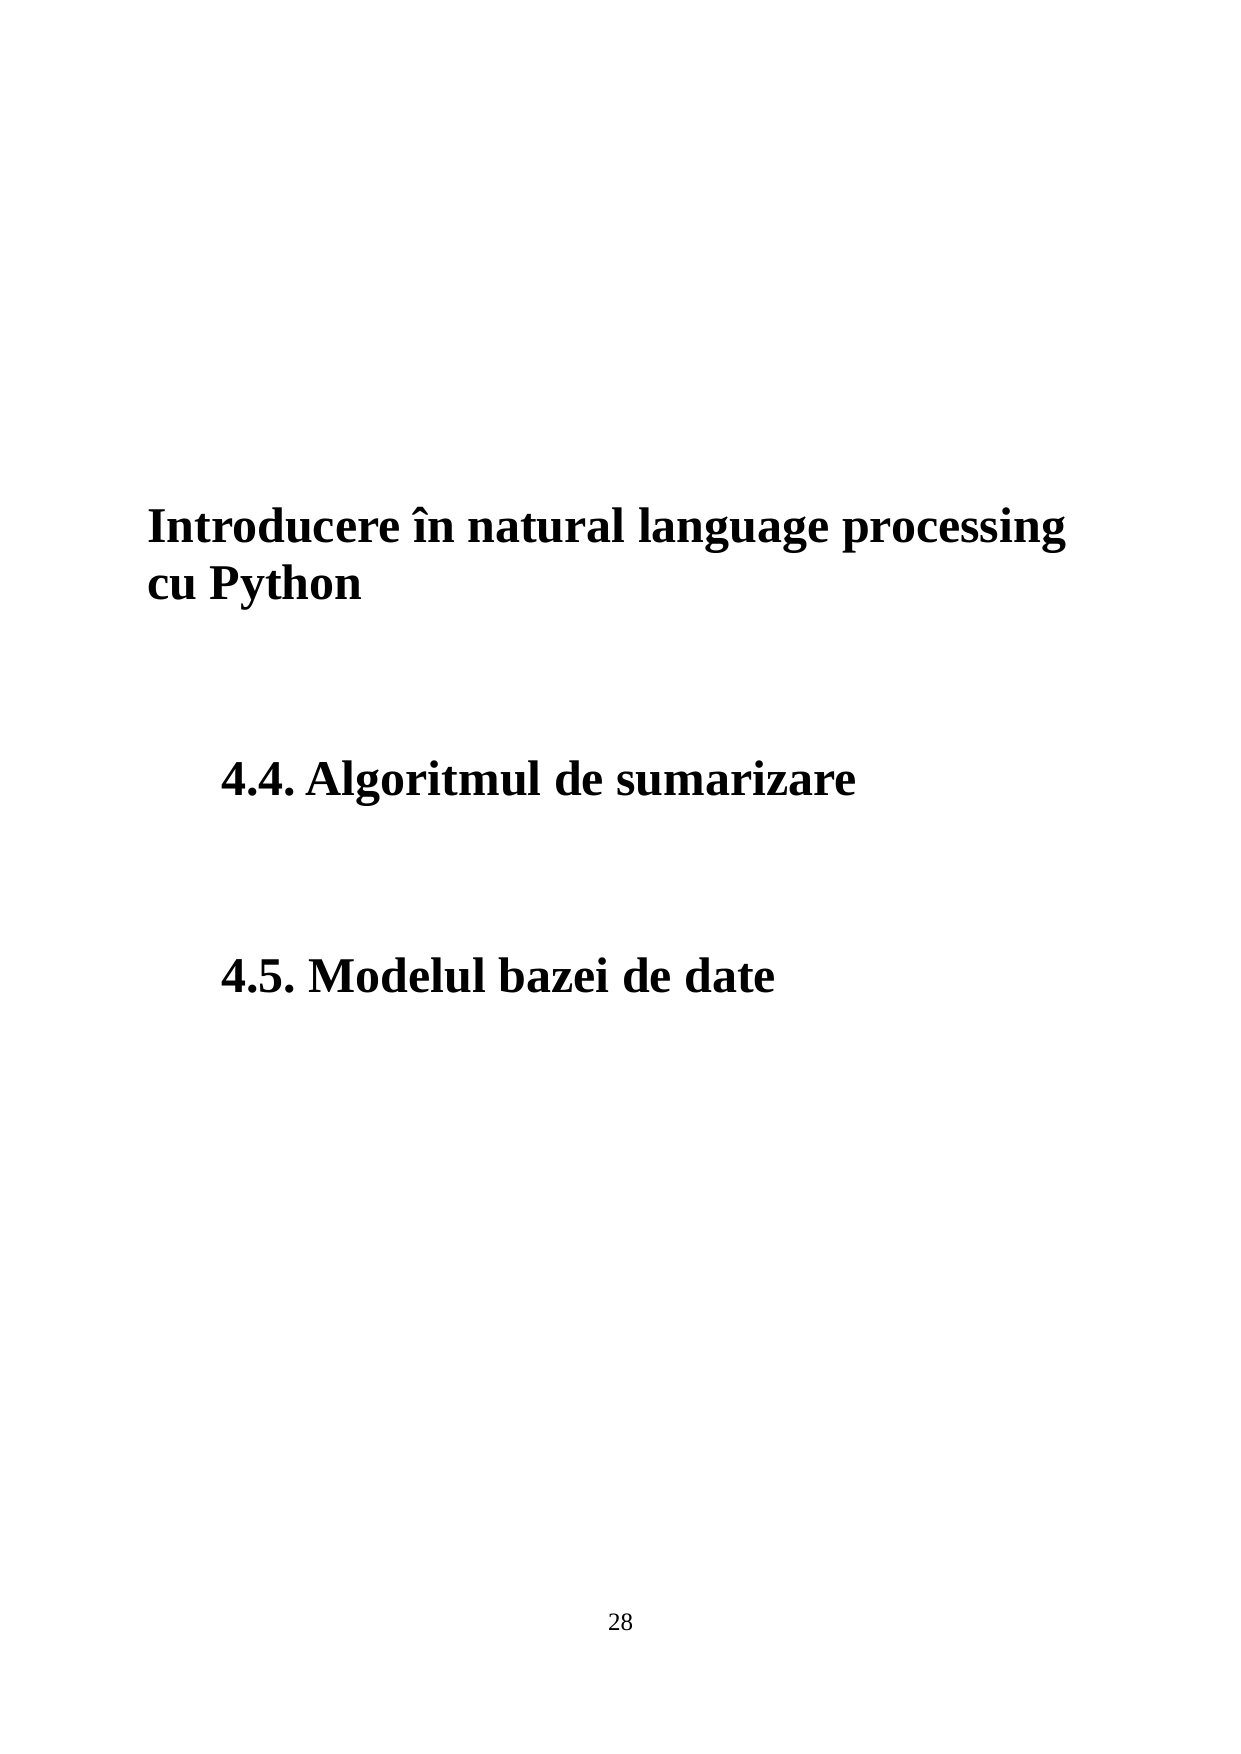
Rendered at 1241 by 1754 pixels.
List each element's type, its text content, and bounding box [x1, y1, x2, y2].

subtitle 4.4. Algoritmul de sumarizare [147, 749, 1093, 807]
subtitle Introducere în natural language processing cu Python [147, 495, 1093, 610]
subtitle 4.5. Modelul bazei de date [147, 945, 1093, 1003]
